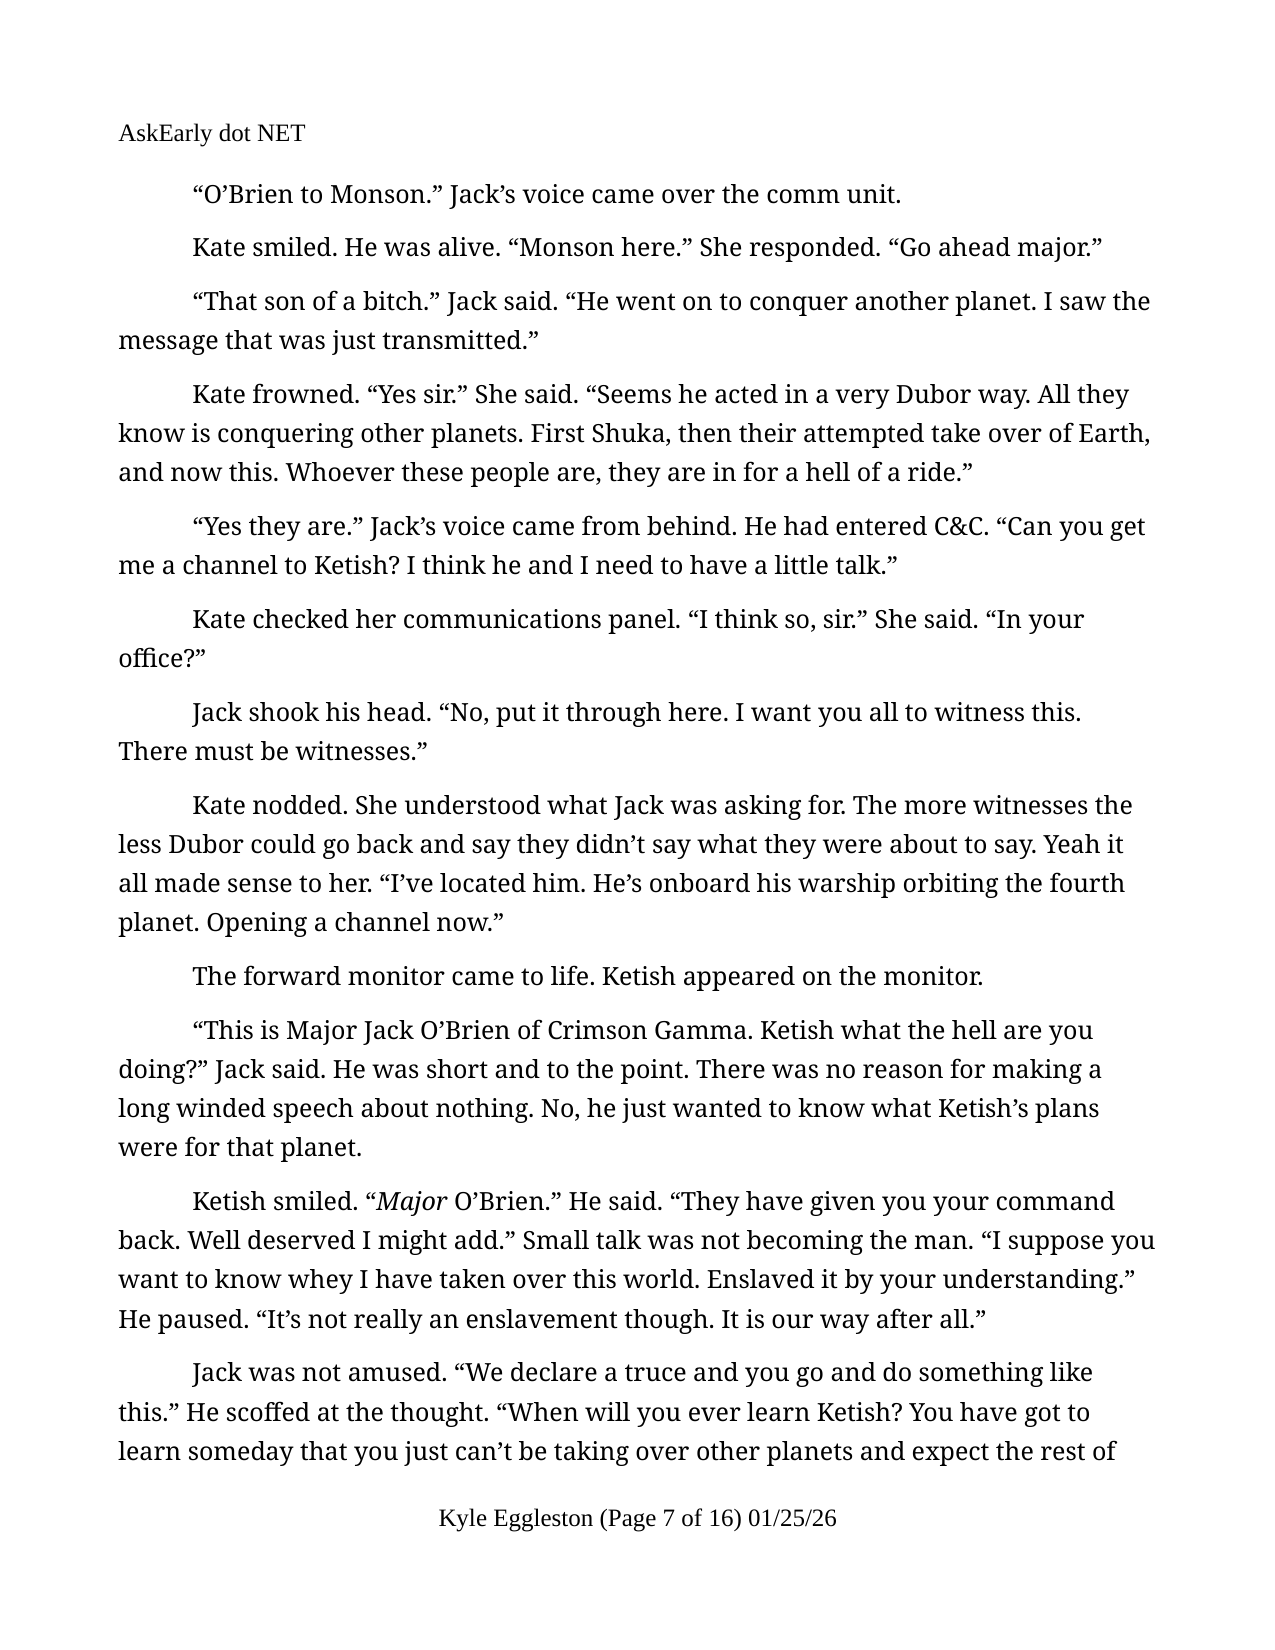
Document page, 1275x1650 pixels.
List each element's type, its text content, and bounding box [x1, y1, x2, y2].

text Jack shook his head. “No, put it through here. I want you all to witness this. There must be witnesses.” [118, 695, 1157, 768]
text Ketish smiled. “Major O’Brien.” He said. “They have given you your command back. Well deserved I might add.” Small talk was not becoming the man. “I suppose you want to know whey I have taken over this world. Enslaved it by your understanding.” He paused. “It’s not really an enslavement though. It is our way after all.” [118, 1184, 1157, 1335]
text “O’Brien to Monson.” Jack’s voice came over the comm unit. [118, 176, 1157, 210]
text The forward monitor came to life. Ketish appeared on the monitor. [118, 959, 1157, 993]
text Kate nodded. She understood what Jack was asking for. The more witnesses the less Dubor could go back and say they didn’t say what they were about to say. Yeah it all made sense to her. “I’ve located him. He’s onboard his warship orbiting the fourth planet. Opening a channel now.” [118, 788, 1157, 939]
text Kate frowned. “Yes sir.” She said. “Seems he acted in a very Dubor way. All they know is conquering other planets. First Shuka, then their attempted take over of Earth, and now this. Whoever these people are, they are in for a hell of a ride.” [118, 377, 1157, 489]
text “That son of a bitch.” Jack said. “He went on to conquer another planet. I saw the message that was just transmitted.” [118, 284, 1157, 357]
text Jack was not amused. “We declare a truce and you go and do something like this.” He scoffed at the thought. “When will you ever learn Ketish? You have got to learn someday that you just can’t be taking over other planets and expect the rest of [118, 1355, 1157, 1467]
text “This is Major Jack O’Brien of Crimson Gamma. Ketish what the hell are you doing?” Jack said. He was short and to the point. There was no reason for making a long winded speech about nothing. No, he just wanted to know what Ketish’s plans were for that planet. [118, 1013, 1157, 1164]
text “Yes they are.” Jack’s voice came from behind. He had entered C&C. “Can you get me a channel to Ketish? I think he and I need to have a little talk.” [118, 509, 1157, 582]
text Kate checked her communications panel. “I think so, sir.” She said. “In your office?” [118, 602, 1157, 675]
text Kate smiled. He was alive. “Monson here.” She responded. “Go ahead major.” [118, 230, 1157, 264]
